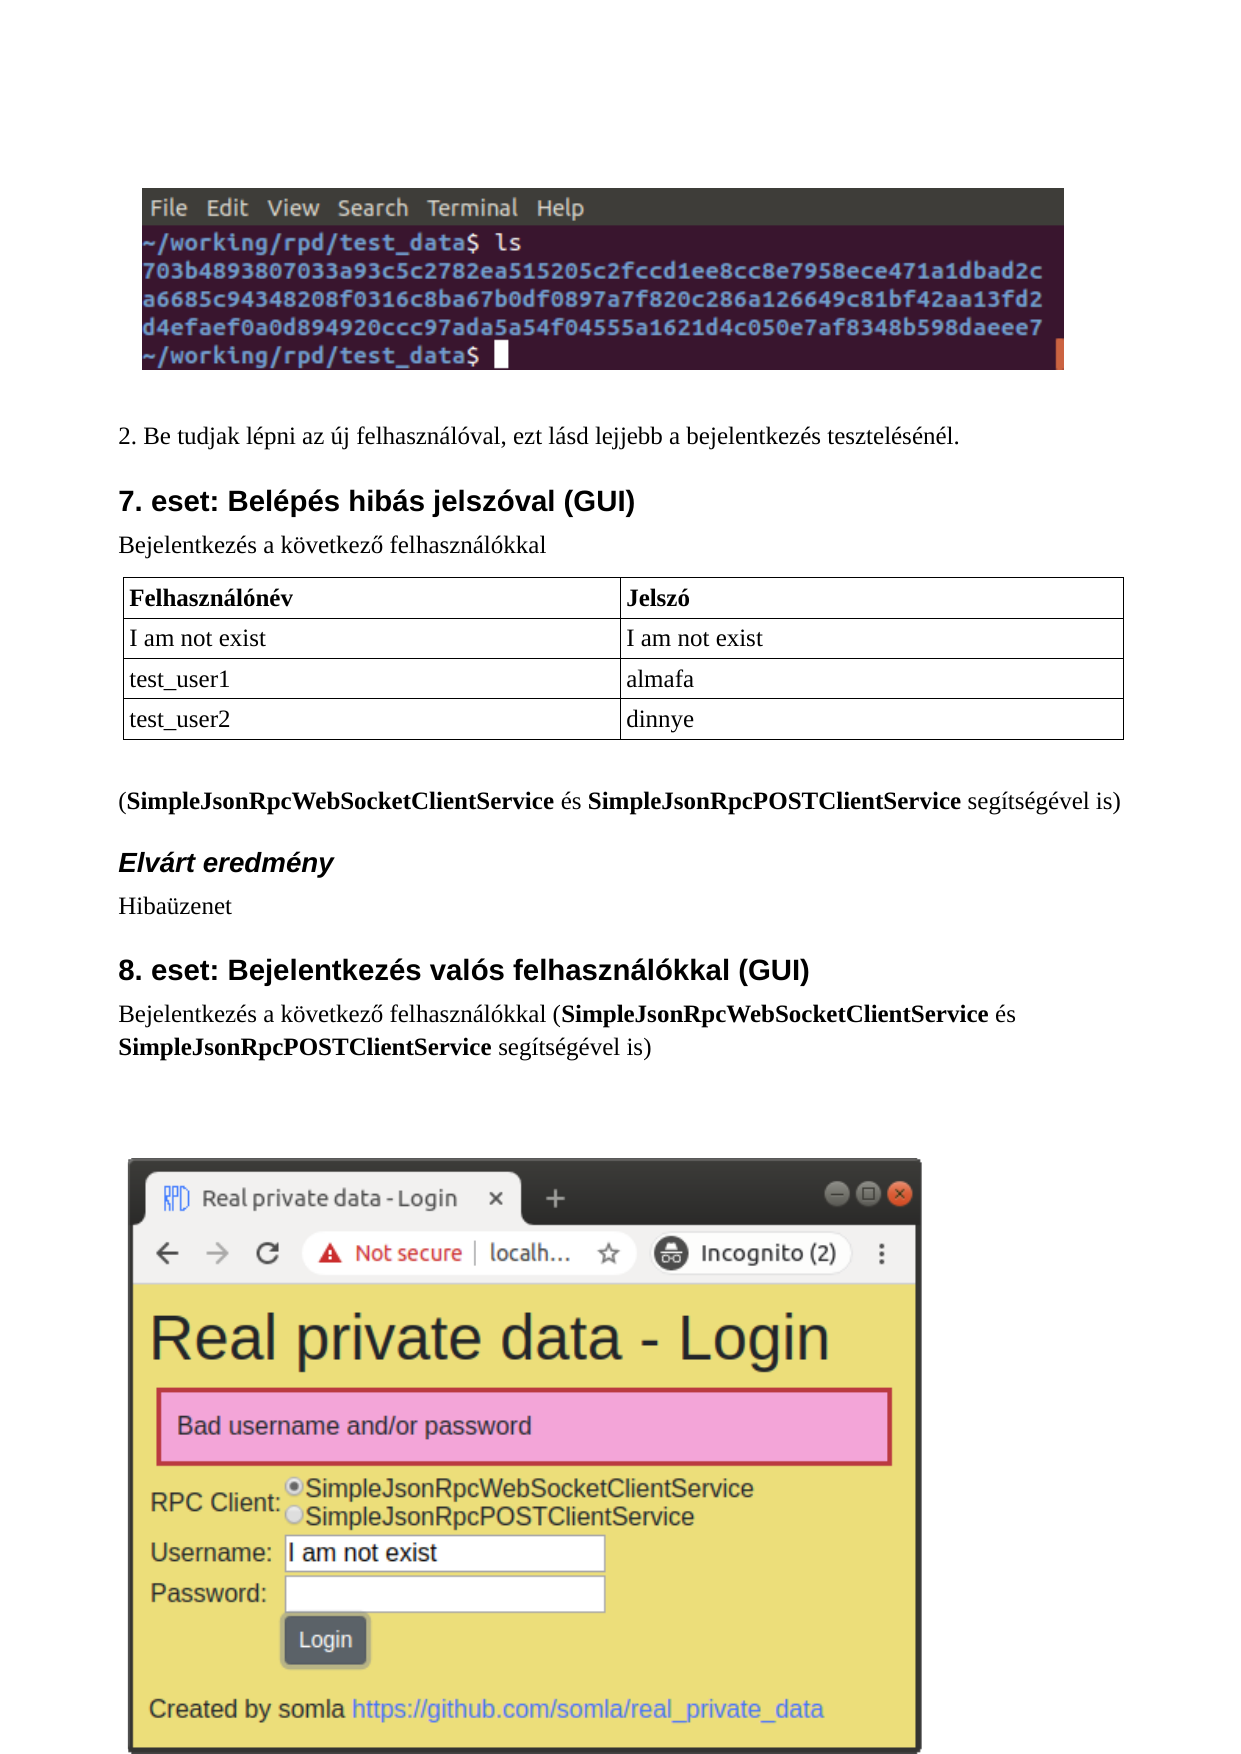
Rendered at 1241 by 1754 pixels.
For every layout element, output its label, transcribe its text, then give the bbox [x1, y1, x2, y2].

table_cell I am not exist [124, 619, 620, 658]
picture [127, 1158, 922, 1754]
text Bejelentkezés a következő felhasználókkal (SimpleJsonRpcWebSocketClientService és SimpleJsonRpcPOSTClientService segítségével is) [118, 999, 1122, 1061]
table_header Jelszó [621, 578, 1123, 618]
text (SimpleJsonRpcWebSocketClientService és SimpleJsonRpcPOSTClientService segítségével is) [118, 786, 1122, 815]
text Bejelentkezés a következő felhasználókkal [118, 530, 1122, 558]
text Hibaüzenet [118, 891, 1122, 919]
table_cell dinnye [621, 699, 1123, 738]
subtitle 7. eset: Belépés hibás jelszóval (GUI) [118, 483, 1122, 517]
table_cell test_user1 [124, 659, 620, 698]
table_cell I am not exist [621, 619, 1123, 658]
subtitle Elvárt eredmény [118, 846, 1122, 878]
table_header Felhasználónév [124, 578, 620, 618]
subtitle 8. eset: Bejelentkezés valós felhasználókkal (GUI) [118, 953, 1122, 987]
table_cell almafa [621, 659, 1123, 698]
text 2. Be tudjak lépni az új felhasználóval, ezt lásd lejjebb a bejelentkezés tesztelésénél. [118, 421, 1122, 450]
table_cell test_user2 [124, 699, 620, 738]
picture [142, 188, 1064, 370]
